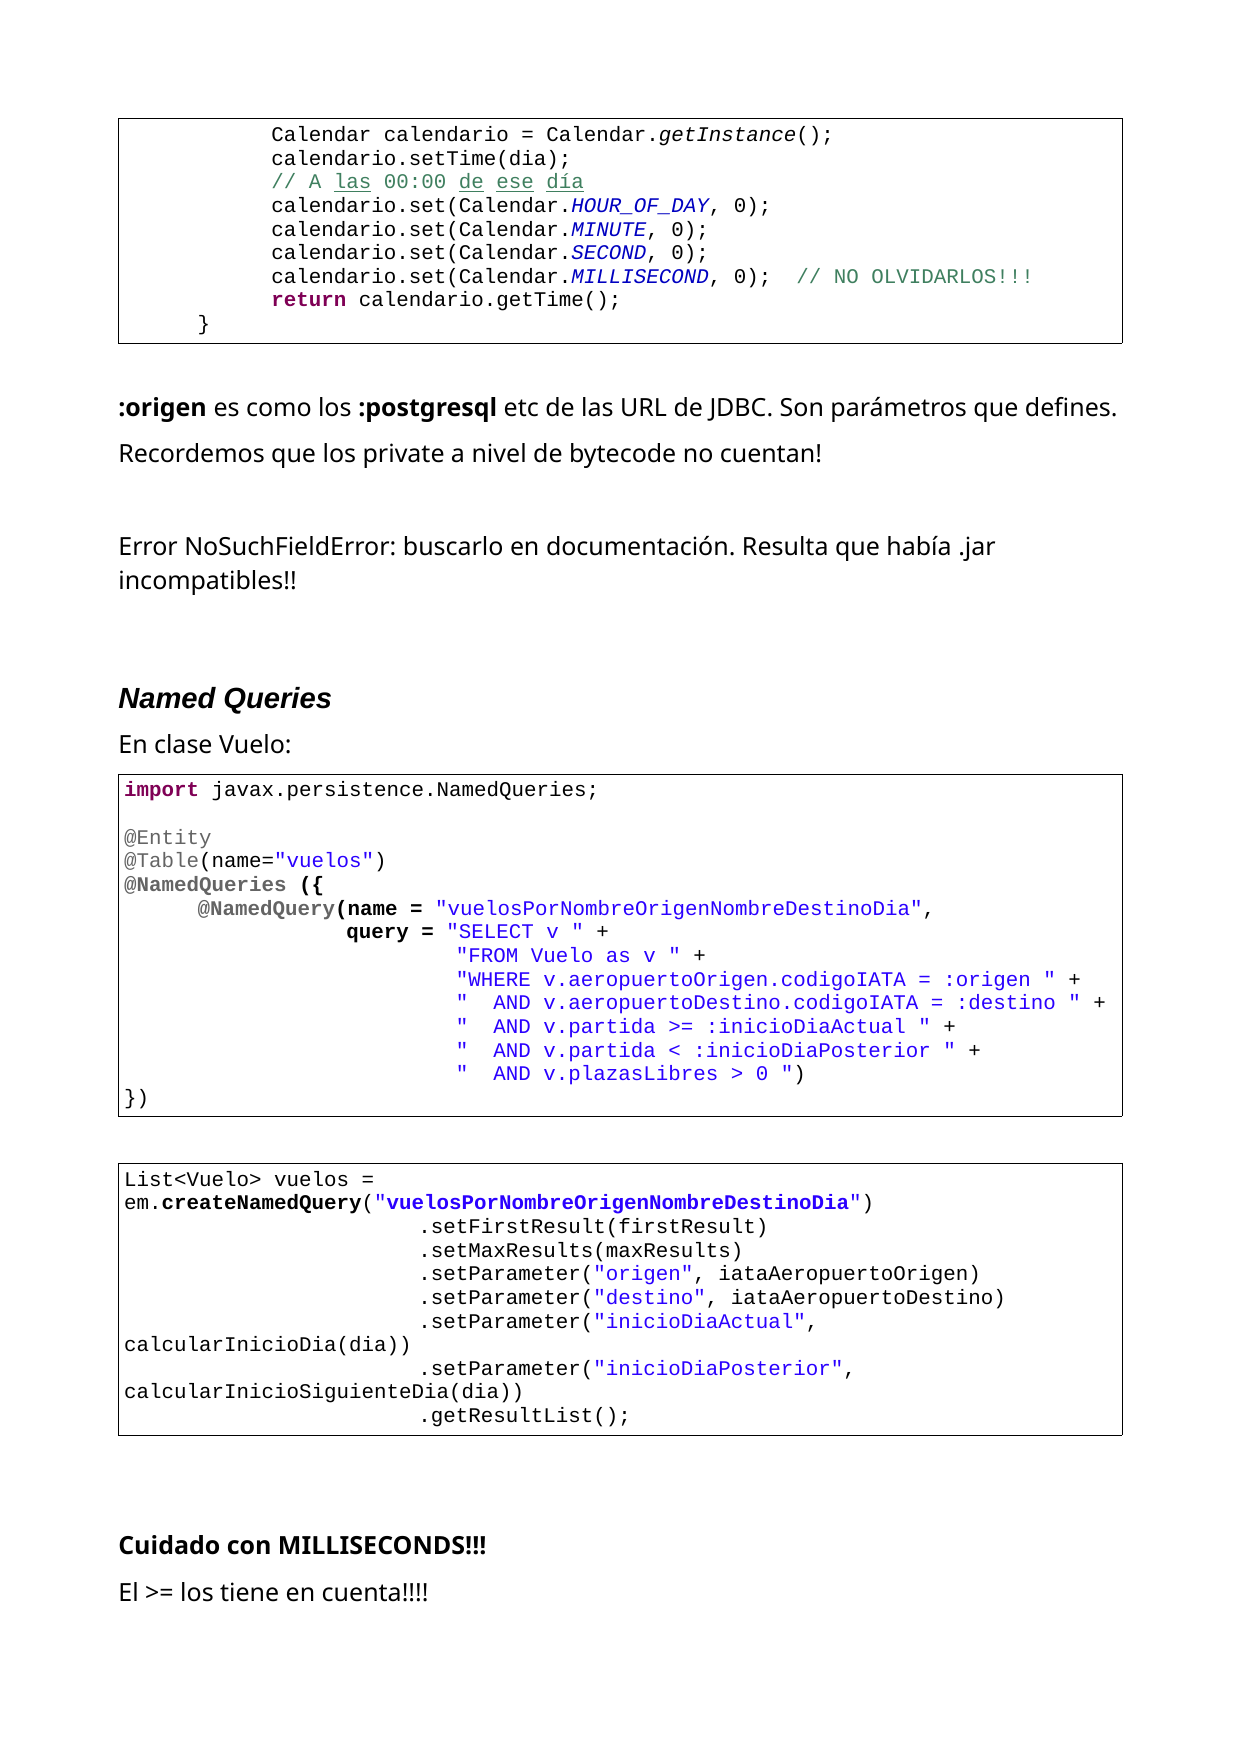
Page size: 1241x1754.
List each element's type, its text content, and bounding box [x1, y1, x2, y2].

table_header List<Vuelo> vuelos = em.createNamedQuery("vuelosPorNombreOrigenNombreDestinoDia") .setFirstResult(firstResult) .setMaxResults(maxResults) .setParameter("origen", iataAeropuertoOrigen) .setParameter("destino", iataAeropuertoDestino) .setParameter("inicioDiaActual", calcularInicioDia(dia)) .setParameter("inicioDiaPosterior", calcularInicioSiguienteDia(dia)) .getResultList(); [119, 1164, 1122, 1434]
text :origen es como los :postgresql etc de las URL de JDBC. Son parámetros que defines. [118, 389, 1122, 423]
text En clase Vuelo: [118, 727, 1122, 761]
text Error NoSuchFieldError: buscarlo en documentación. Resulta que había .jar incompatibles!! [118, 529, 1122, 597]
subtitle Named Queries [118, 681, 1122, 714]
text Recordemos que los private a nivel de bytecode no cuentan! [118, 436, 1122, 470]
text Cuidado con MILLISECONDS!!! [118, 1528, 1122, 1562]
text El >= los tiene en cuenta!!!! [118, 1574, 1122, 1608]
table_header Calendar calendario = Calendar.getInstance(); calendario.setTime(dia); // A las 00:00 de ese día calendario.set(Calendar.HOUR_OF_DAY, 0); calendario.set(Calendar.MINUTE, 0); calendario.set(Calendar.SECOND, 0); calendario.set(Calendar.MILLISECOND, 0); // NO OLVIDARLOS!!! return calendario.getTime(); } [119, 119, 1122, 342]
table_header import javax.persistence.NamedQueries; @Entity @Table(name="vuelos") @NamedQueries ({ @NamedQuery(name = "vuelosPorNombreOrigenNombreDestinoDia", query = "SELECT v " + "FROM Vuelo as v " + "WHERE v.aeropuertoOrigen.codigoIATA = :origen " + " AND v.aeropuertoDestino.codigoIATA = :destino " + " AND v.partida >= :inicioDiaActual " + " AND v.partida < :inicioDiaPosterior " + " AND v.plazasLibres > 0 ") }) [119, 775, 1122, 1116]
